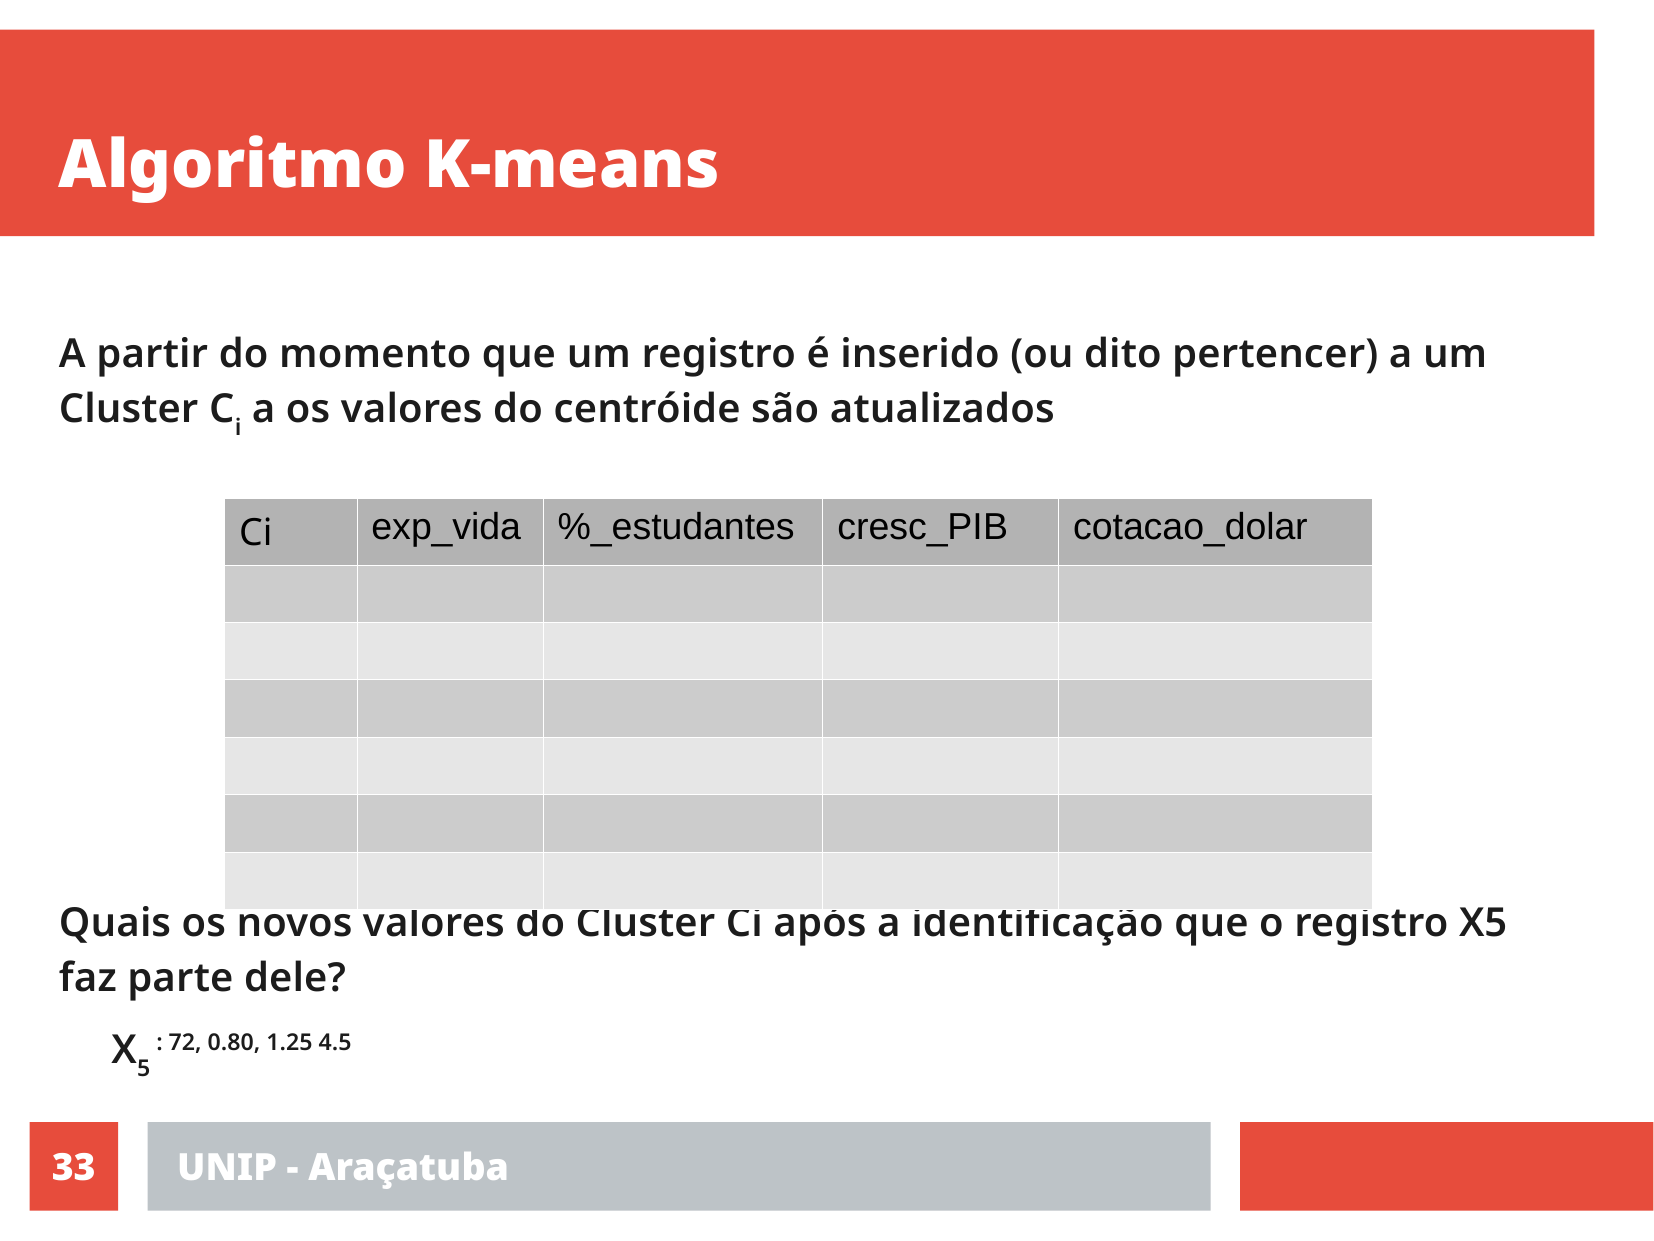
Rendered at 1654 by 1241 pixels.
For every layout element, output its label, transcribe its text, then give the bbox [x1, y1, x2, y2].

table_cell [544, 680, 822, 737]
table_header cresc_PIB [823, 499, 1058, 565]
table_header cotacao_dolar [1059, 499, 1372, 565]
table_cell [225, 738, 357, 794]
table_cell [225, 680, 357, 737]
table_cell [225, 566, 357, 622]
table_cell [544, 623, 822, 679]
table_cell [823, 795, 1058, 852]
title Algoritmo K-means [59, 59, 1595, 207]
table_cell [544, 795, 822, 852]
table_cell [225, 623, 357, 679]
table_cell [225, 795, 357, 852]
table_cell [823, 566, 1058, 622]
table_cell [358, 566, 543, 622]
table_cell [358, 853, 543, 909]
table_header Ci [225, 499, 357, 565]
table_header %_estudantes [544, 499, 822, 565]
table_cell [358, 680, 543, 737]
table_cell [1059, 566, 1372, 622]
table_cell [1059, 680, 1372, 737]
table_header exp_vida [358, 499, 543, 565]
table_cell [823, 623, 1058, 679]
table_cell [544, 853, 822, 909]
table_cell [1059, 623, 1372, 679]
table_cell [358, 795, 543, 852]
table_cell [1059, 738, 1372, 794]
table_cell [823, 853, 1058, 909]
table_cell [1059, 795, 1372, 852]
table_cell [1059, 853, 1372, 909]
table_cell [544, 566, 822, 622]
list A partir do momento que um registro é inserido (ou dito pertencer) a um Cluster Ci a os valores do centróide são atualizados Quais os novos valores do Cluster Ci após a identificação que o registro X5 faz parte dele? X5 : 72, 0.80, 1.25 4.5 [59, 324, 1565, 1093]
table_cell [823, 738, 1058, 794]
table_cell [544, 738, 822, 794]
table_cell [225, 853, 357, 909]
table_cell [358, 623, 543, 679]
table_cell [358, 738, 543, 794]
table_cell [823, 680, 1058, 737]
